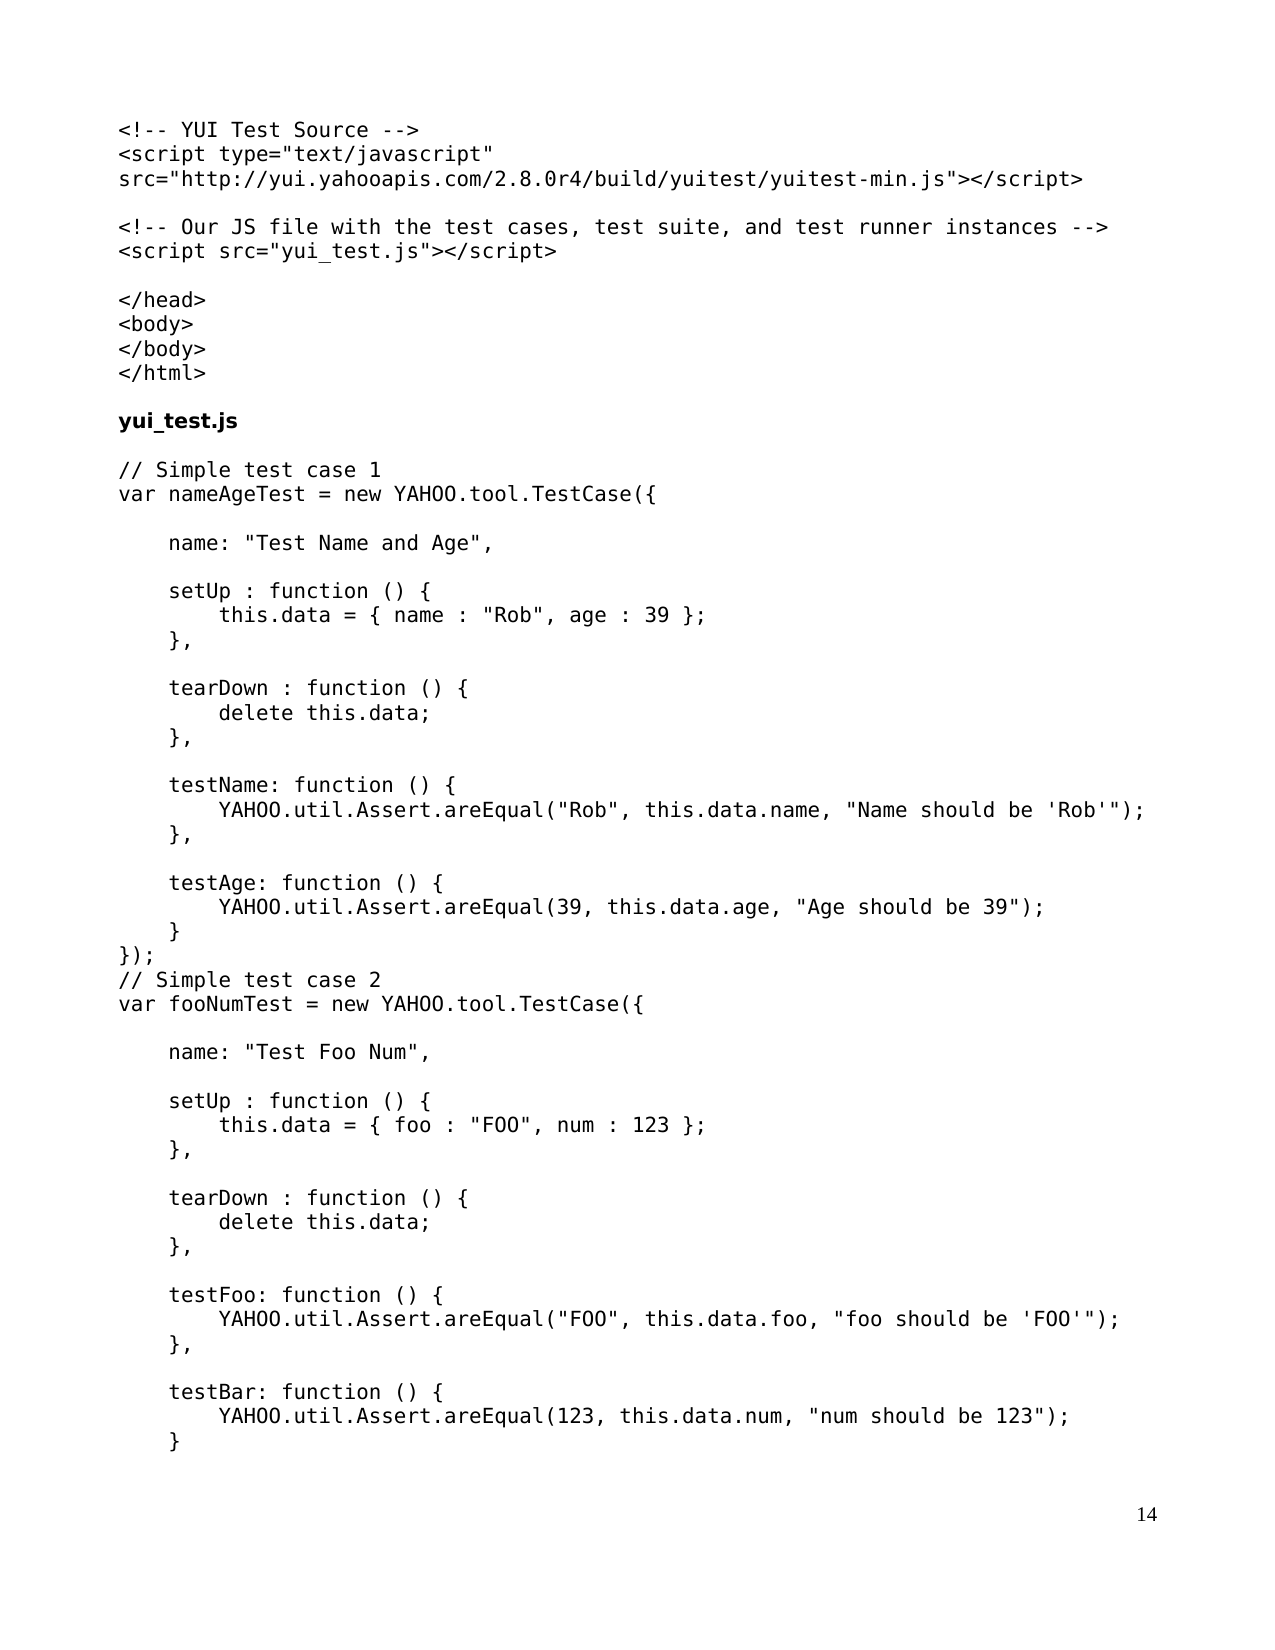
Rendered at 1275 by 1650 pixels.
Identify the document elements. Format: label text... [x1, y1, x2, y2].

text name: "Test Foo Num", [118, 1040, 1157, 1065]
text } [118, 1429, 1157, 1453]
text var nameAgeTest = new YAHOO.tool.TestCase({ [118, 482, 1157, 506]
text }, [118, 628, 1157, 652]
text </html> [118, 361, 1157, 385]
text yui_test.js [118, 409, 1157, 434]
text // Simple test case 2 [118, 968, 1157, 992]
text }, [118, 1234, 1157, 1259]
text setUp : function () { [118, 1089, 1157, 1113]
text YAHOO.util.Assert.areEqual("FOO", this.data.foo, "foo should be 'FOO'"); [118, 1307, 1157, 1332]
text YAHOO.util.Assert.areEqual(39, this.data.age, "Age should be 39"); [118, 895, 1157, 919]
text this.data = { foo : "FOO", num : 123 }; [118, 1113, 1157, 1137]
text delete this.data; [118, 1210, 1157, 1234]
text }); [118, 943, 1157, 968]
text YAHOO.util.Assert.areEqual("Rob", this.data.name, "Name should be 'Rob'"); [118, 798, 1157, 822]
text <body> [118, 312, 1157, 337]
text delete this.data; [118, 701, 1157, 725]
text testBar: function () { [118, 1380, 1157, 1404]
text setUp : function () { [118, 579, 1157, 603]
text this.data = { name : "Rob", age : 39 }; [118, 603, 1157, 628]
text <script type="text/javascript" src="http://yui.yahooapis.com/2.8.0r4/build/yuitest/yuitest-min.js"></script> [118, 142, 1157, 191]
text testFoo: function () { [118, 1283, 1157, 1307]
text tearDown : function () { [118, 1186, 1157, 1210]
text YAHOO.util.Assert.areEqual(123, this.data.num, "num should be 123"); [118, 1404, 1157, 1429]
text testName: function () { [118, 773, 1157, 798]
text <!-- YUI Test Source --> [118, 118, 1157, 142]
text <script src="yui_test.js"></script> [118, 239, 1157, 264]
text }, [118, 822, 1157, 846]
text var fooNumTest = new YAHOO.tool.TestCase({ [118, 992, 1157, 1016]
text name: "Test Name and Age", [118, 531, 1157, 555]
text } [118, 919, 1157, 943]
text // Simple test case 1 [118, 458, 1157, 482]
text }, [118, 1137, 1157, 1162]
text </body> [118, 337, 1157, 361]
text testAge: function () { [118, 871, 1157, 895]
text }, [118, 1332, 1157, 1356]
text <!-- Our JS file with the test cases, test suite, and test runner instances --> [118, 215, 1157, 239]
text </head> [118, 288, 1157, 312]
text }, [118, 725, 1157, 749]
text tearDown : function () { [118, 676, 1157, 701]
